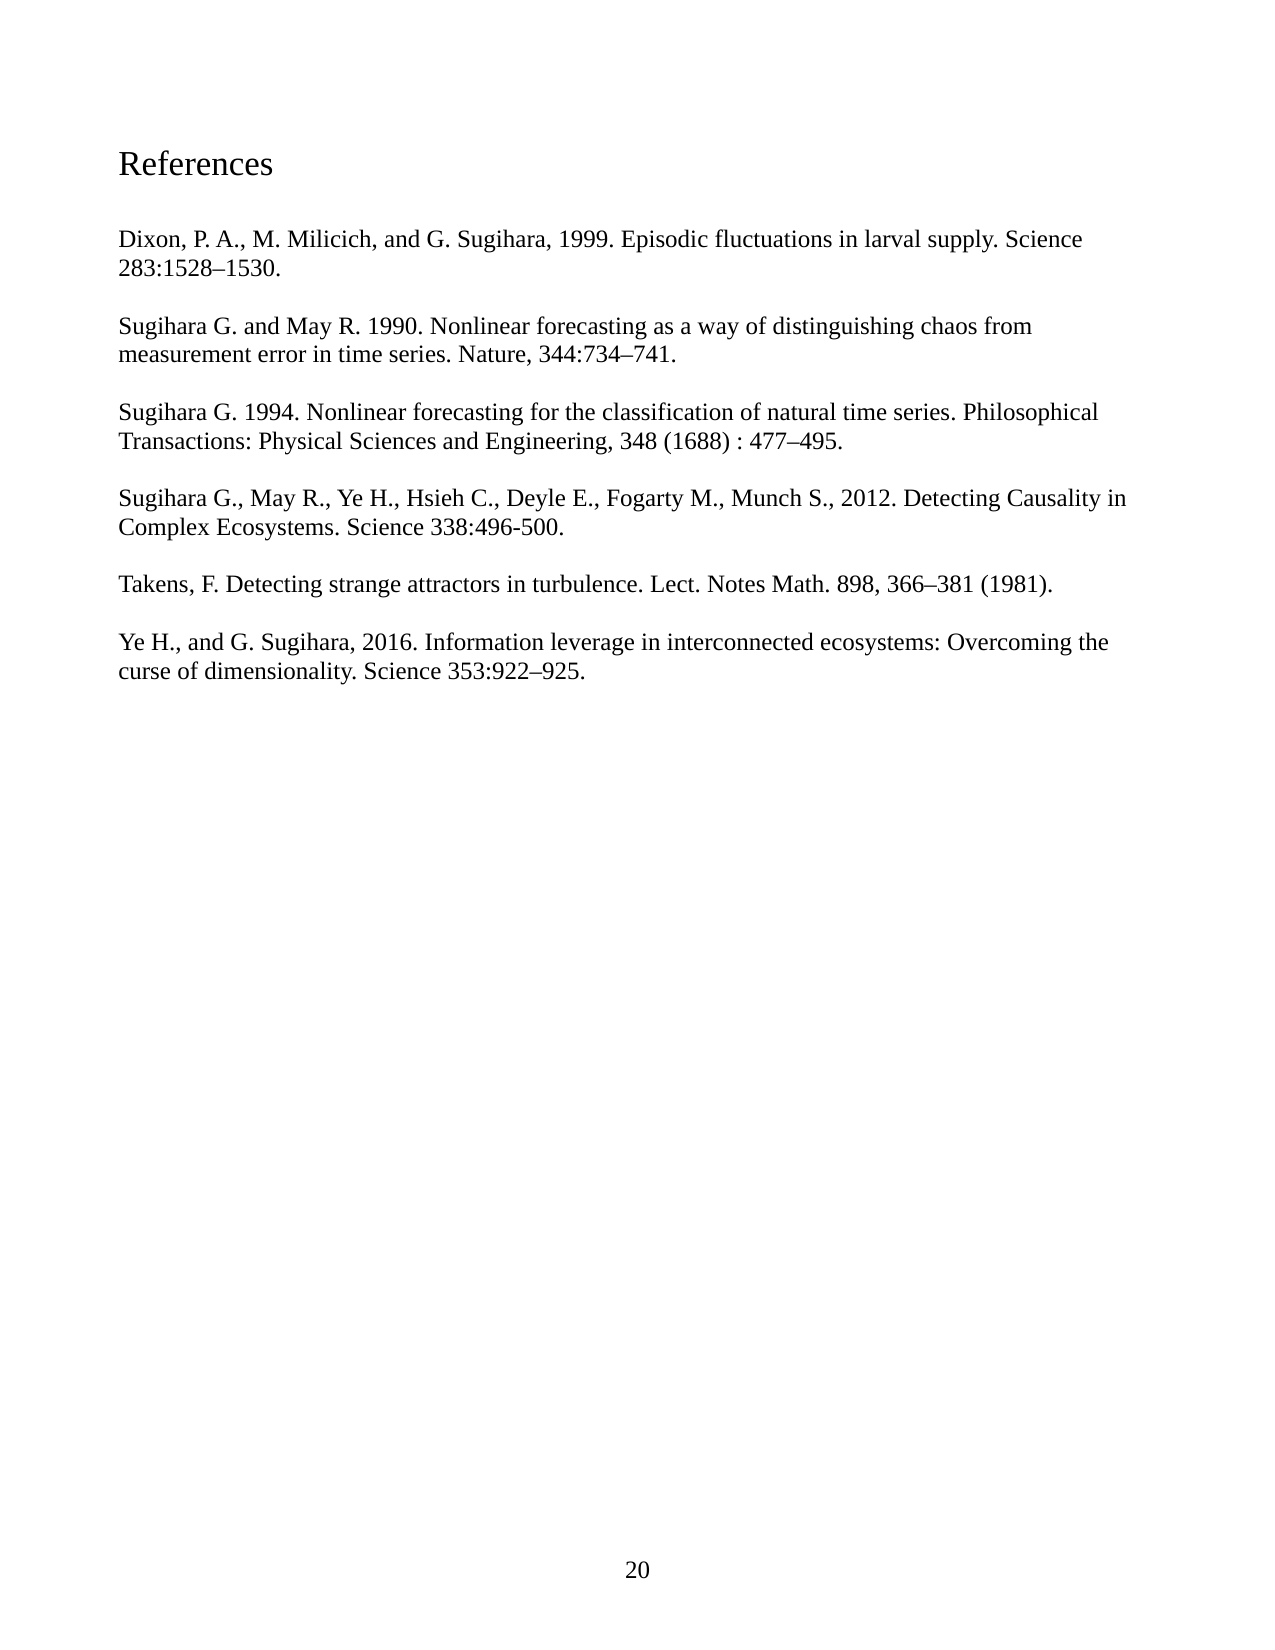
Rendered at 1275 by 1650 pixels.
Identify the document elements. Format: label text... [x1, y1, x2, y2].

text Takens, F. Detecting strange attractors in turbulence. Lect. Notes Math. 898, 366–381 (1981). [118, 569, 1157, 598]
text Sugihara G. 1994. Nonlinear forecasting for the classification of natural time series. Philosophical Transactions: Physical Sciences and Engineering, 348 (1688) : 477–495. [118, 397, 1157, 454]
subtitle References [118, 143, 1157, 183]
text Ye H., and G. Sugihara, 2016. Information leverage in interconnected ecosystems: Overcoming the curse of dimensionality. Science 353:922–925. [118, 627, 1157, 684]
text Dixon, P. A., M. Milicich, and G. Sugihara, 1999. Episodic fluctuations in larval supply. Science 283:1528–1530. [118, 224, 1157, 282]
text Sugihara G., May R., Ye H., Hsieh C., Deyle E., Fogarty M., Munch S., 2012. Detecting Causality in Complex Ecosystems. Science 338:496-500. [118, 483, 1157, 541]
text Sugihara G. and May R. 1990. Nonlinear forecasting as a way of distinguishing chaos from measurement error in time series. Nature, 344:734–741. [118, 311, 1157, 368]
